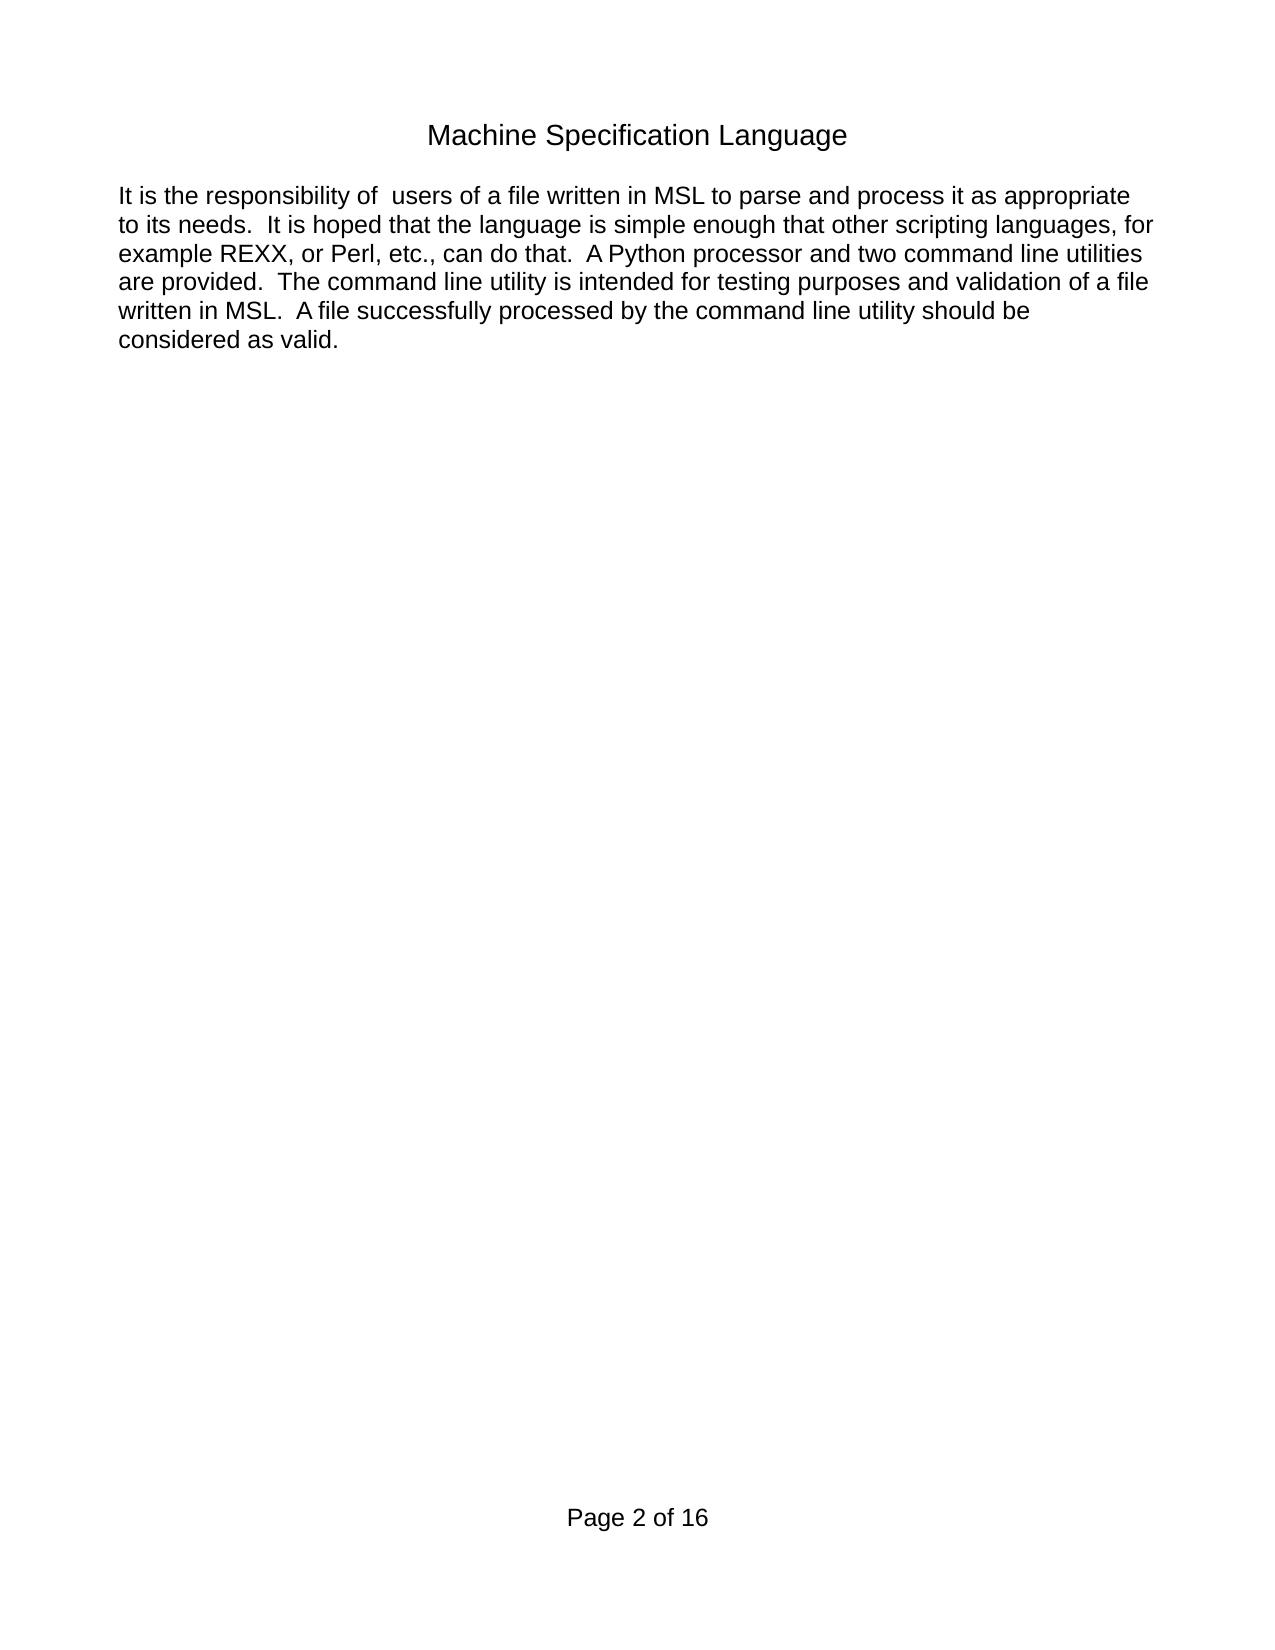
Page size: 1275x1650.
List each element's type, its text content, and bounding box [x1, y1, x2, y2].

text It is the responsibility of users of a file written in MSL to parse and process it as appropriate to its needs. It is hoped that the language is simple enough that other scripting languages, for example REXX, or Perl, etc., can do that. A Python processor and two command line utilities are provided. The command line utility is intended for testing purposes and validation of a file written in MSL. A file successfully processed by the command line utility should be considered as valid. [118, 181, 1157, 354]
